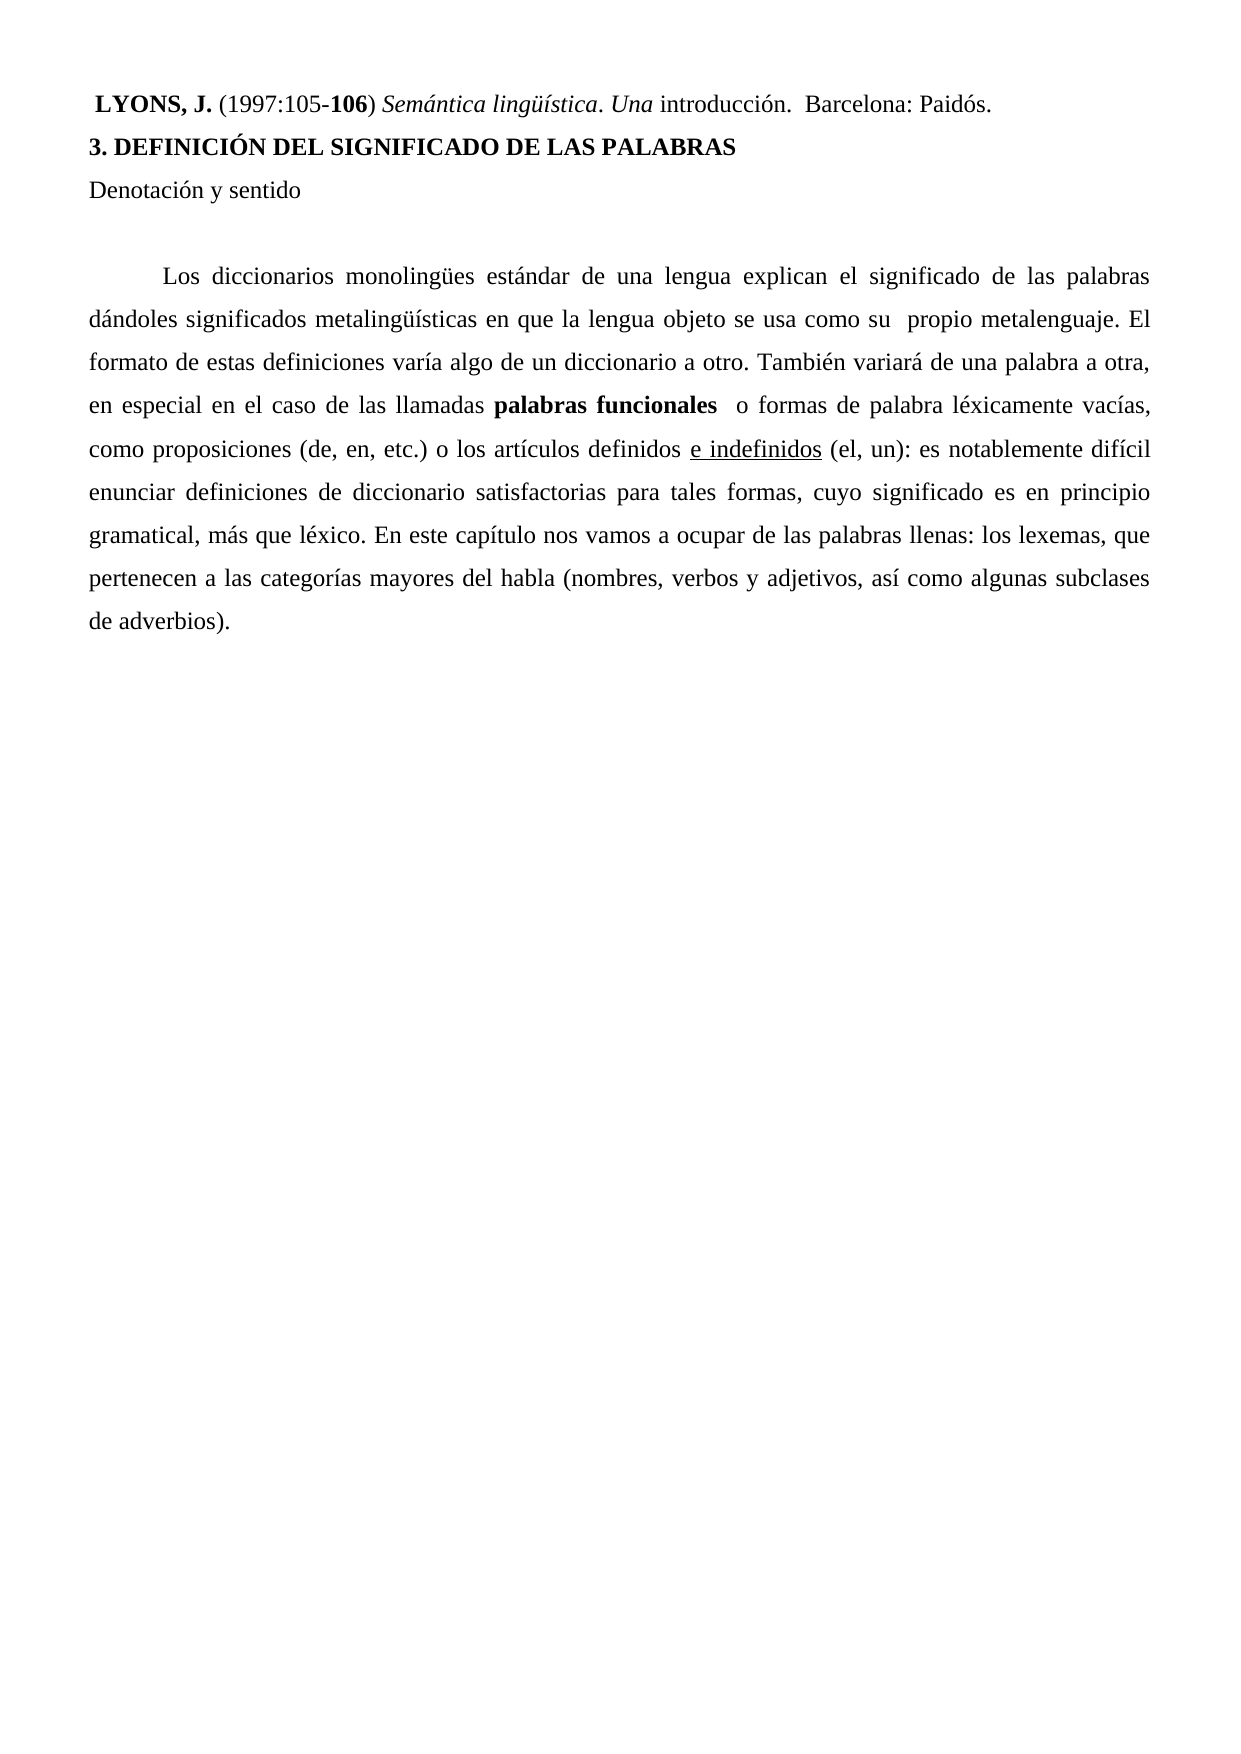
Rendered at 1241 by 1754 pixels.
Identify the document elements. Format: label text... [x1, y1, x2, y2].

text Denotación y sentido [89, 175, 1152, 204]
text LYONS, J. (1997:105-106) Semántica lingüística. Una introducción. Barcelona: Paidós. [89, 89, 1152, 117]
text 3. DEFINICIÓN DEL SIGNIFICADO DE LAS PALABRAS [89, 132, 1152, 161]
text Los diccionarios monolingües estándar de una lengua explican el significado de las palabras dándoles significados metalingüísticas en que la lengua objeto se usa como su propio metalenguaje. El formato de estas definiciones varía algo de un diccionario a otro. También variará de una palabra a otra, en especial en el caso de las llamadas palabras funcionales o formas de palabra léxicamente vacías, como proposiciones (de, en, etc.) o los artículos definidos e indefinidos (el, un): es notablemente difícil enunciar definiciones de diccionario satisfactorias para tales formas, cuyo significado es en principio gramatical, más que léxico. En este capítulo nos vamos a ocupar de las palabras llenas: los lexemas, que pertenecen a las categorías mayores del habla (nombres, verbos y adjetivos, así como algunas subclases de adverbios). [89, 261, 1152, 635]
